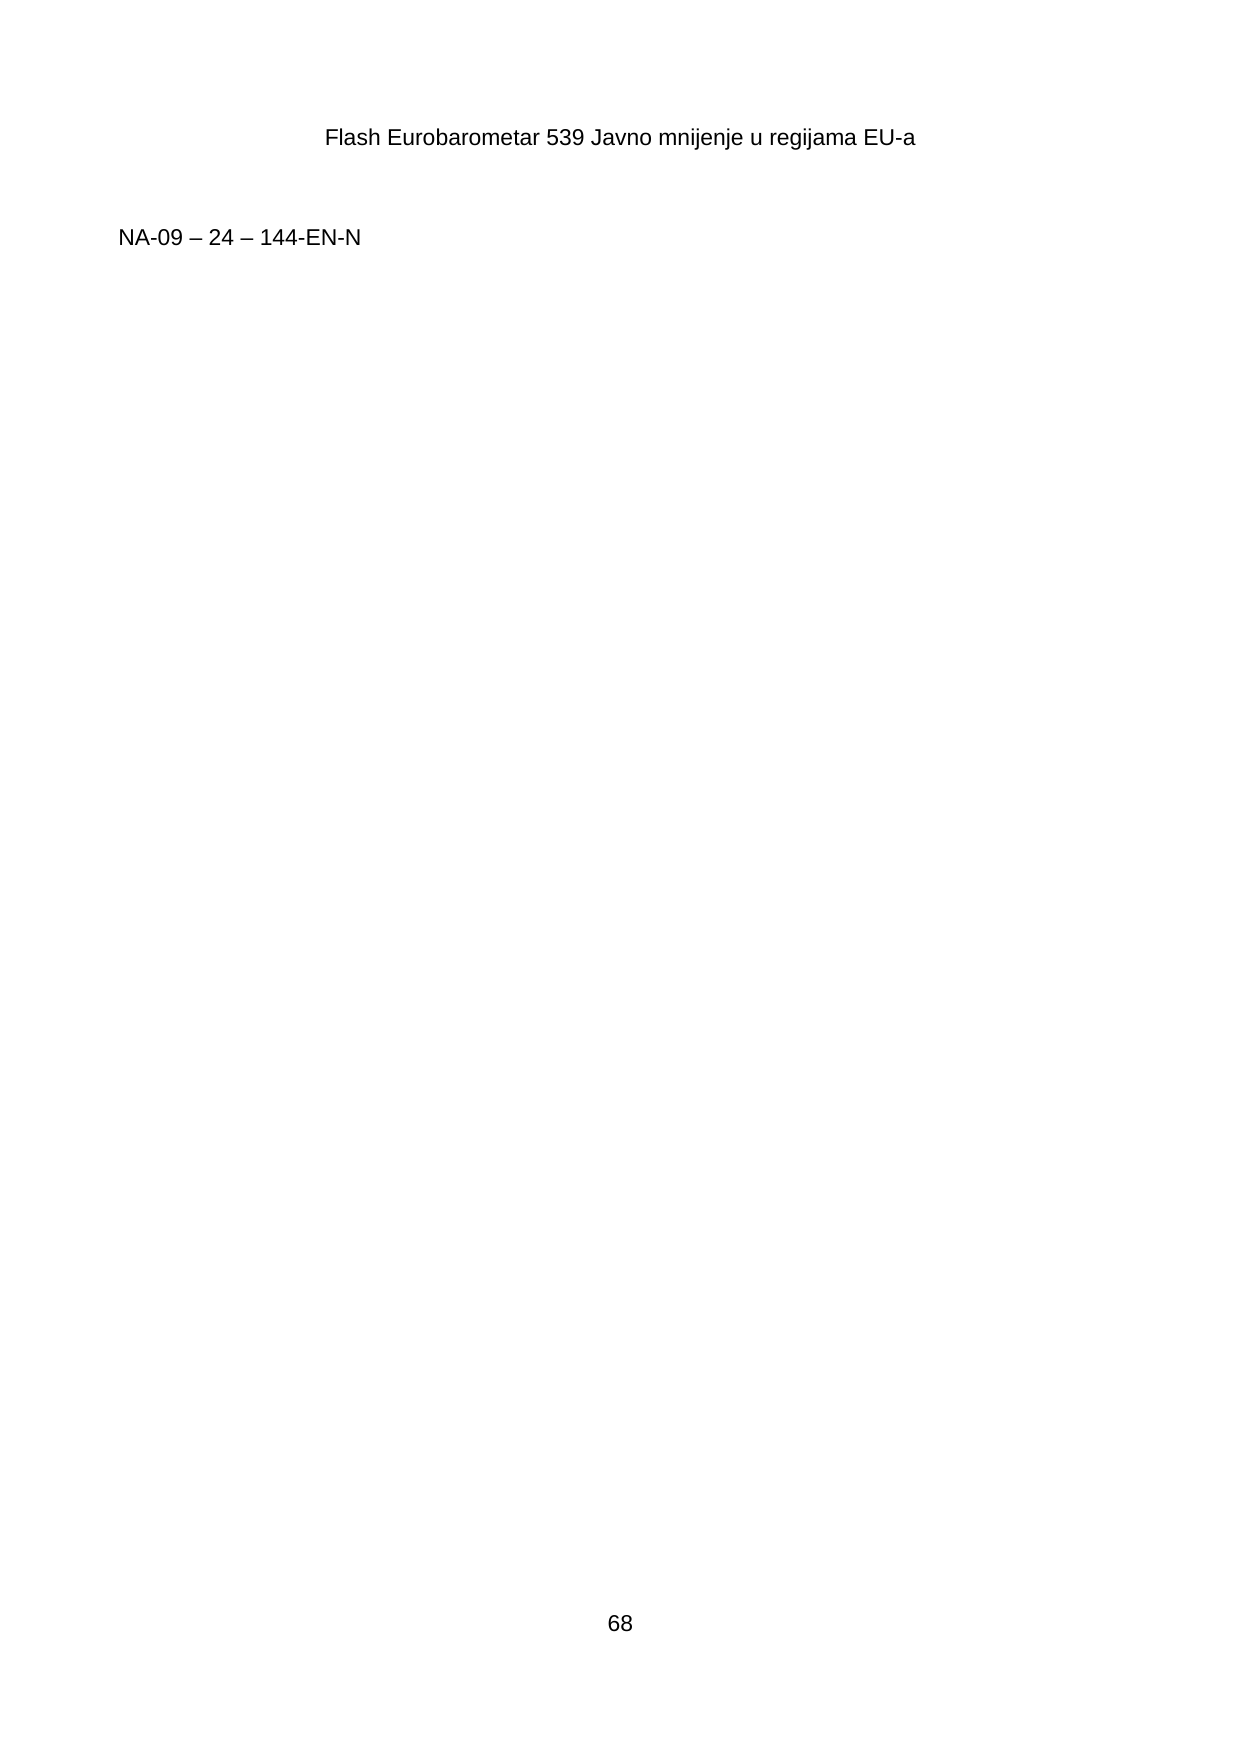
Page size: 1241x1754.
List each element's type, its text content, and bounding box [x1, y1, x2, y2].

text NA-09 – 24 – 144-EN-N [118, 224, 605, 250]
